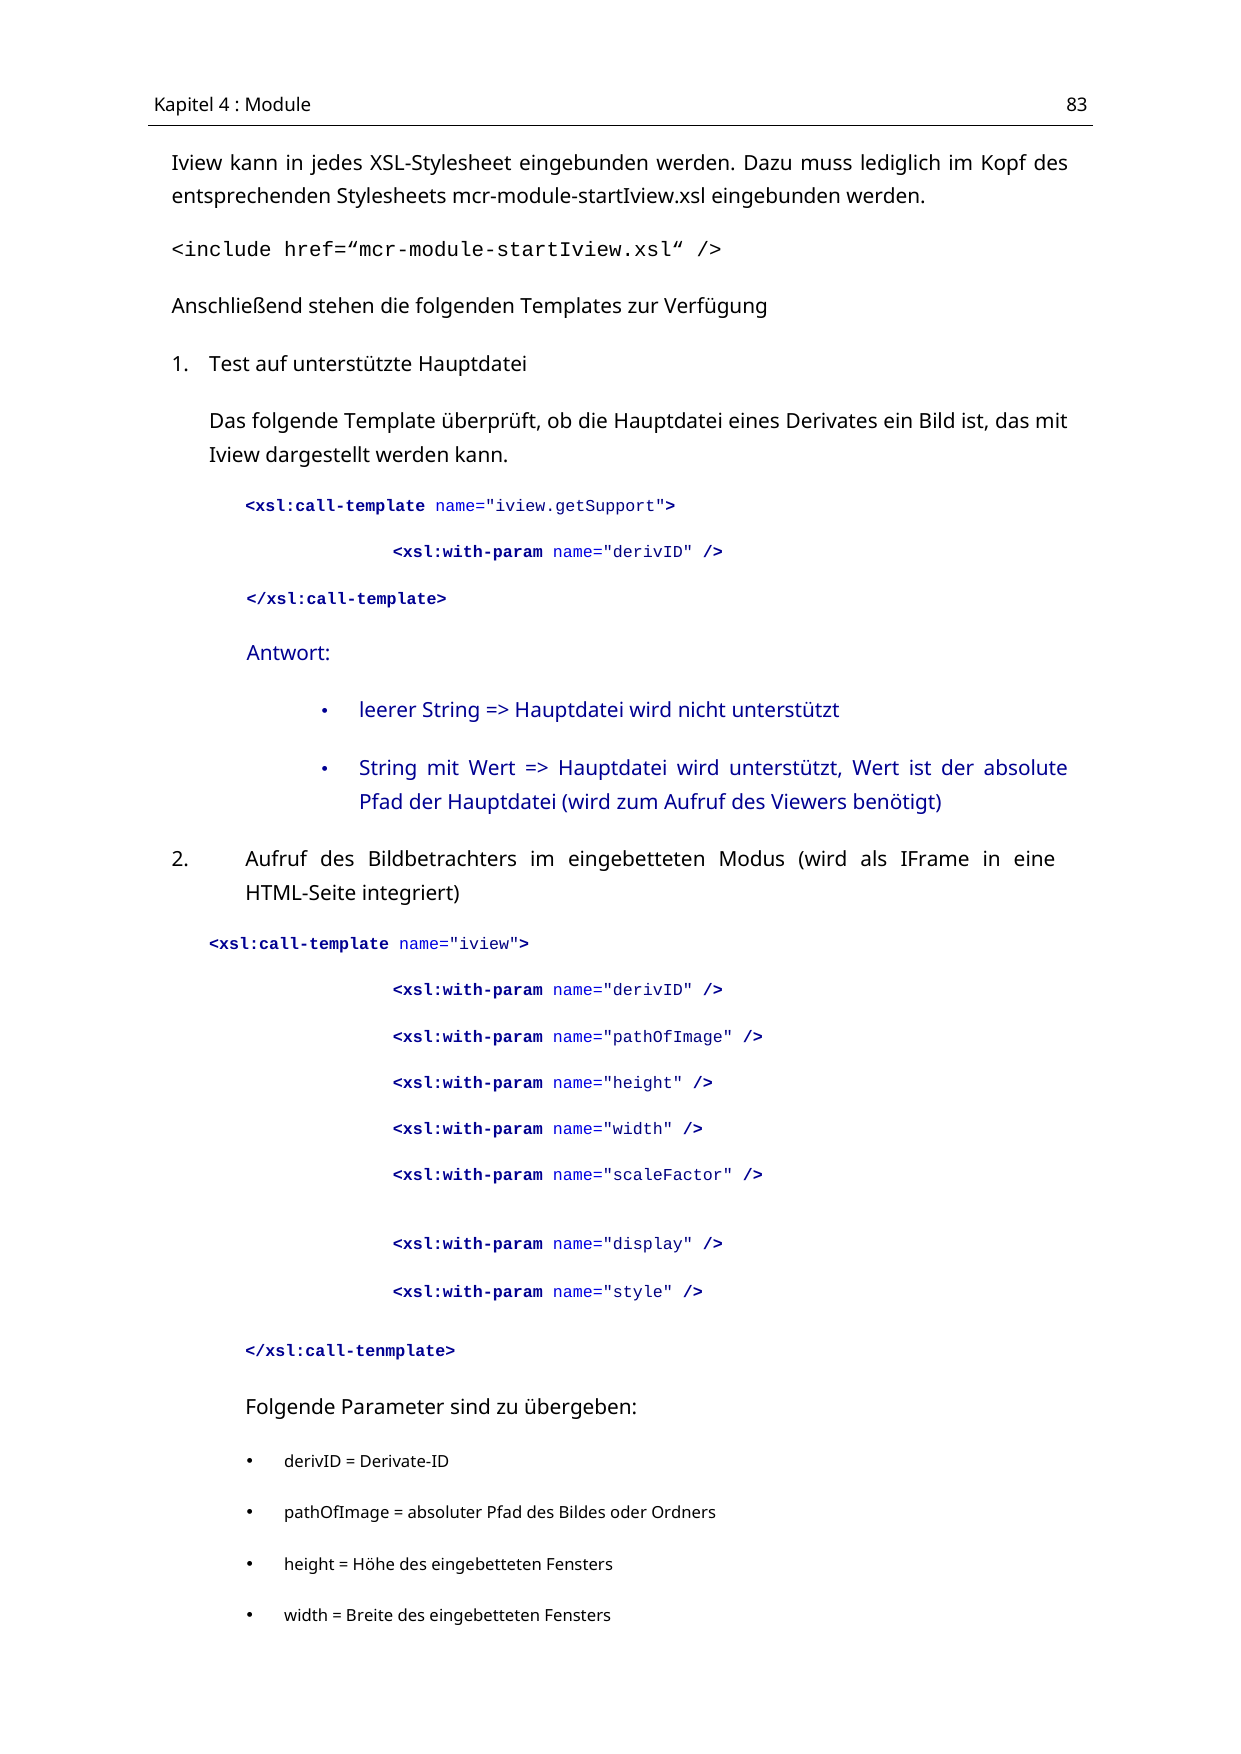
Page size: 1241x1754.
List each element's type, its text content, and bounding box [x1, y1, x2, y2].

text </xsl:call-tenmplate> [171, 1332, 1069, 1363]
text <xsl:with-param name="style" /> [171, 1284, 1069, 1303]
list Test auf unterstützte Hauptdatei [171, 349, 1069, 377]
list Antwort: [209, 638, 1069, 666]
text <xsl:with-param name="pathOfImage" /> [171, 1028, 1069, 1047]
list </xsl:call-template> [209, 590, 1069, 609]
text <xsl:with-param name="height" /> [171, 1074, 1069, 1093]
text <xsl:with-param name="derivID" /> [171, 982, 1069, 1001]
list <xsl:call-template name="iview.getSupport"> [171, 498, 1069, 517]
text <xsl:with-param name="scaleFactor" /> [171, 1167, 1069, 1208]
list derivID = Derivate-ID [246, 1450, 1069, 1473]
text <xsl:with-param name="derivID" /> [171, 544, 1069, 563]
list pathOfImage = absoluter Pfad des Bildes oder Ordners [246, 1501, 1069, 1524]
list height = Höhe des eingebetteten Fensters [246, 1552, 1069, 1575]
list leerer String => Hauptdatei wird nicht unterstützt [321, 696, 1069, 724]
text <include href=“mcr-module-startIview.xsl“ /> [171, 239, 1069, 262]
text <xsl:with-param name="width" /> [171, 1121, 1069, 1139]
text 2. Aufruf des Bildbetrachters im eingebetteten Modus (wird als IFrame in eine HTML-Seite integriert) [171, 844, 1069, 906]
list String mit Wert => Hauptdatei wird unterstützt, Wert ist der absolute Pfad der Hauptdatei (wird zum Aufruf des Viewers benötigt) [321, 753, 1069, 815]
text Folgende Parameter sind zu übergeben: [171, 1392, 1069, 1421]
list <xsl:call-template name="iview"> [171, 936, 1069, 954]
text Anschließend stehen die folgenden Templates zur Verfügung [171, 292, 1069, 320]
text <xsl:with-param name="display" /> [171, 1236, 1069, 1255]
list Das folgende Template überprüft, ob die Hauptdatei eines Derivates ein Bild ist, das mit Iview dargestellt werden kann. [171, 406, 1069, 468]
text Iview kann in jedes XSL-Stylesheet eingebunden werden. Dazu muss lediglich im Kopf des entsprechenden Stylesheets mcr-module-startIview.xsl eingebunden werden. [171, 148, 1069, 210]
list width = Breite des eingebetteten Fensters [246, 1603, 1069, 1626]
